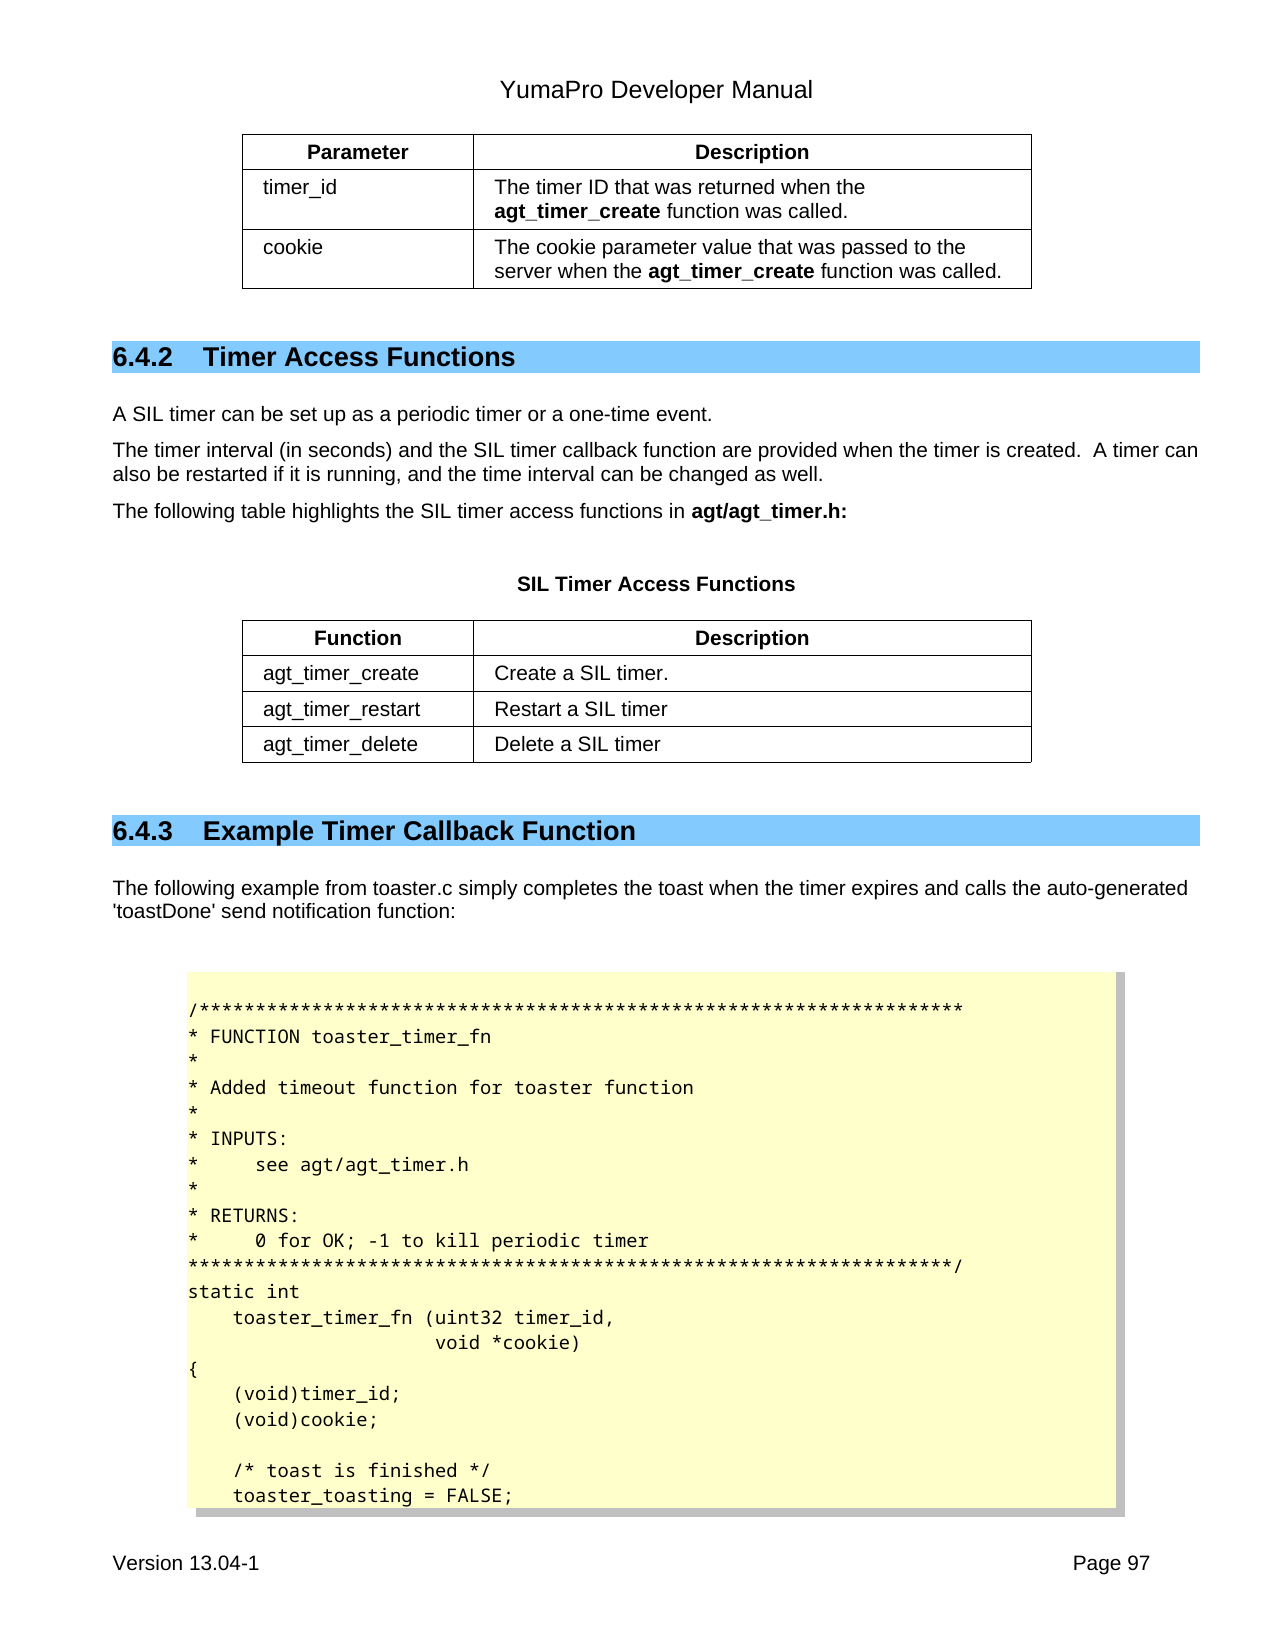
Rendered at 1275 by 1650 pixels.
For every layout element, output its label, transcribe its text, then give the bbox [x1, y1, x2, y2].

table_cell agt_timer_restart [243, 692, 473, 726]
table_cell agt_timer_delete [243, 727, 473, 762]
text A SIL timer can be set up as a periodic timer or a one-time event. [112, 402, 1200, 426]
table_cell Restart a SIL timer [474, 692, 1031, 726]
text * see agt/agt_timer.h [187, 1151, 1116, 1176]
text The following example from toaster.c simply completes the toast when the timer expires and calls the auto-generated 'toastDone' send notification function: [112, 875, 1200, 923]
table_header Description [474, 135, 1031, 169]
text /* toast is finished */ [187, 1457, 1116, 1483]
table_cell cookie [243, 230, 473, 288]
table_cell Create a SIL timer. [474, 656, 1031, 691]
table_cell Delete a SIL timer [474, 727, 1031, 762]
subtitle Timer Access Functions [112, 341, 1200, 373]
table_header Parameter [243, 135, 473, 169]
text (void)cookie; [187, 1406, 1116, 1432]
text * [187, 1100, 1116, 1125]
subtitle SIL Timer Access Functions [127, 572, 1185, 596]
table_cell The timer ID that was returned when the agt_timer_create function was called. [474, 170, 1031, 229]
text ********************************************************************/ [187, 1253, 1116, 1278]
text * [187, 1176, 1116, 1202]
text (void)timer_id; [187, 1381, 1116, 1406]
table_cell The cookie parameter value that was passed to the server when the agt_timer_create function was called. [474, 230, 1031, 288]
text void *cookie) [187, 1329, 1116, 1355]
text toaster_toasting = FALSE; [187, 1483, 1116, 1508]
text { [187, 1355, 1116, 1381]
text * FUNCTION toaster_timer_fn [187, 1023, 1116, 1049]
text * [187, 1049, 1116, 1074]
text * RETURNS: [187, 1202, 1116, 1227]
text The following table highlights the SIL timer access functions in agt/agt_timer.h: [112, 499, 1200, 523]
text * INPUTS: [187, 1125, 1116, 1151]
text toaster_timer_fn (uint32 timer_id, [187, 1304, 1116, 1329]
subtitle Example Timer Callback Function [112, 815, 1200, 846]
table_cell timer_id [243, 170, 473, 229]
text The timer interval (in seconds) and the SIL timer callback function are provided when the timer is created. A timer can also be restarted if it is running, and the time interval can be changed as well. [112, 438, 1200, 486]
table_header Function [243, 621, 473, 655]
table_cell agt_timer_create [243, 656, 473, 691]
table_header Description [474, 621, 1031, 655]
text * Added timeout function for toaster function [187, 1074, 1116, 1100]
text * 0 for OK; -1 to kill periodic timer [187, 1227, 1116, 1253]
text /******************************************************************** [187, 998, 1116, 1023]
text static int [187, 1278, 1116, 1304]
